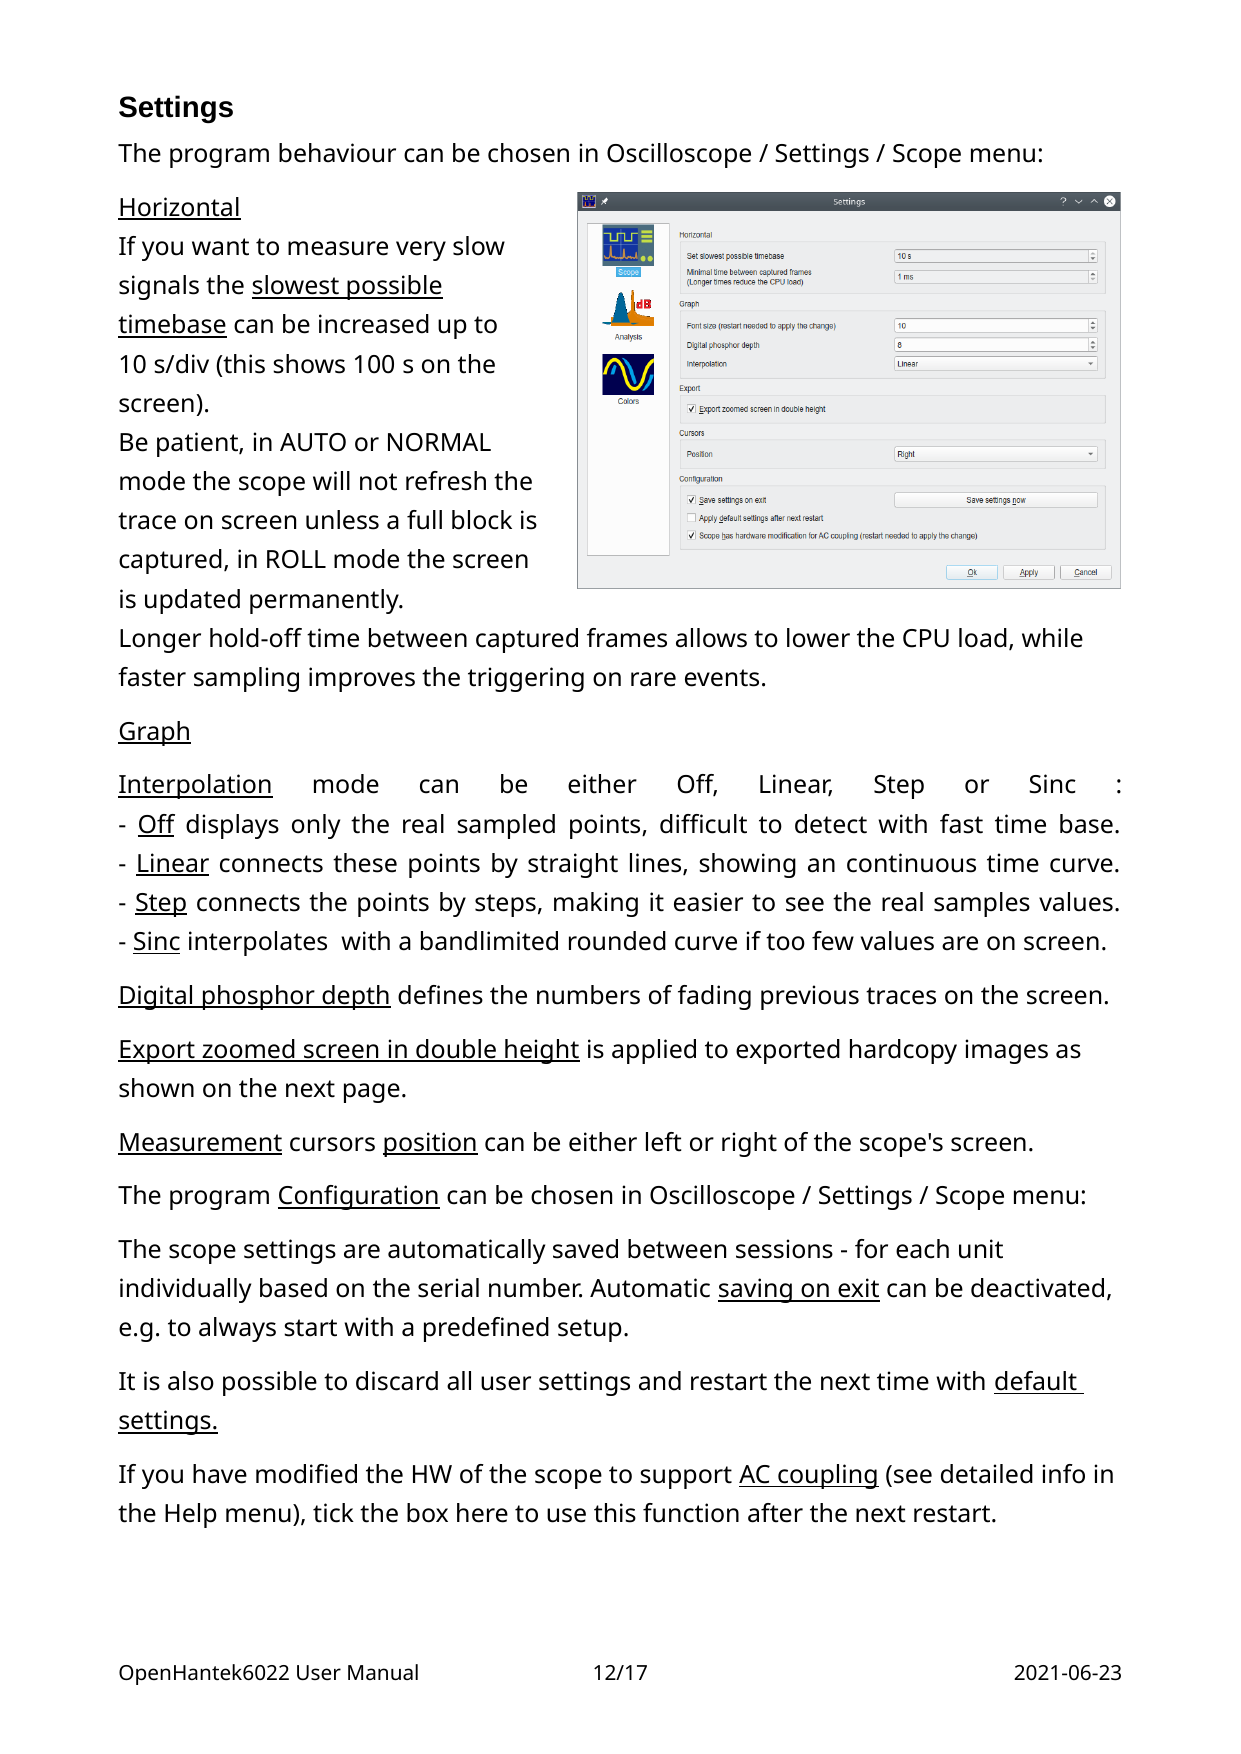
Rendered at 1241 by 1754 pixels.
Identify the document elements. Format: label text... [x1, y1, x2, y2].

subtitle If you have modified the HW of the scope to support AC coupling (see detailed info in the Help menu), tick the box here to use this function after the next restart. [118, 1457, 1122, 1530]
subtitle Export zoomed screen in double height is applied to exported hardcopy images as shown on the next page. [118, 1031, 1122, 1104]
subtitle It is also possible to discard all user settings and restart the next time with default settings. [118, 1364, 1122, 1437]
subtitle Settings [118, 89, 1122, 123]
subtitle Measurement cursors position can be either left or right of the scope's screen. [118, 1124, 1122, 1158]
subtitle The program Configuration can be chosen in Oscilloscope / Settings / Scope menu: [118, 1178, 1122, 1212]
subtitle Digital phosphor depth defines the numbers of fading previous traces on the screen. [118, 977, 1122, 1012]
picture [577, 192, 1121, 589]
subtitle The scope settings are automatically saved between sessions - for each unit individually based on the serial number. Automatic saving on exit can be deactivated, e.g. to always start with a predefined setup. [118, 1232, 1122, 1344]
subtitle Interpolation mode can be either Off, Linear, Step or Sinc : - Off displays only the real sampled points, difficult to detect with fast time base. - Linear connects these points by straight lines, showing an continuous time curve. - Step connects the points by steps, making it easier to see the real samples values. - Sinc interpolates with a bandlimited rounded curve if too few values are on screen. [118, 767, 1122, 958]
subtitle The program behaviour can be chosen in Oscilloscope / Settings / Scope menu: [118, 136, 1122, 170]
subtitle Horizontal If you want to measure very slow signals the slowest possible timebase can be increased up to 10 s/div (this shows 100 s on the screen). Be patient, in AUTO or NORMAL mode the scope will not refresh the trace on screen unless a full block is captured, in ROLL mode the screen is updated permanently. Longer hold-off time between captured frames allows to lower the CPU load, while faster sampling improves the triggering on rare events. [118, 189, 1122, 694]
subtitle Graph [118, 713, 1122, 747]
